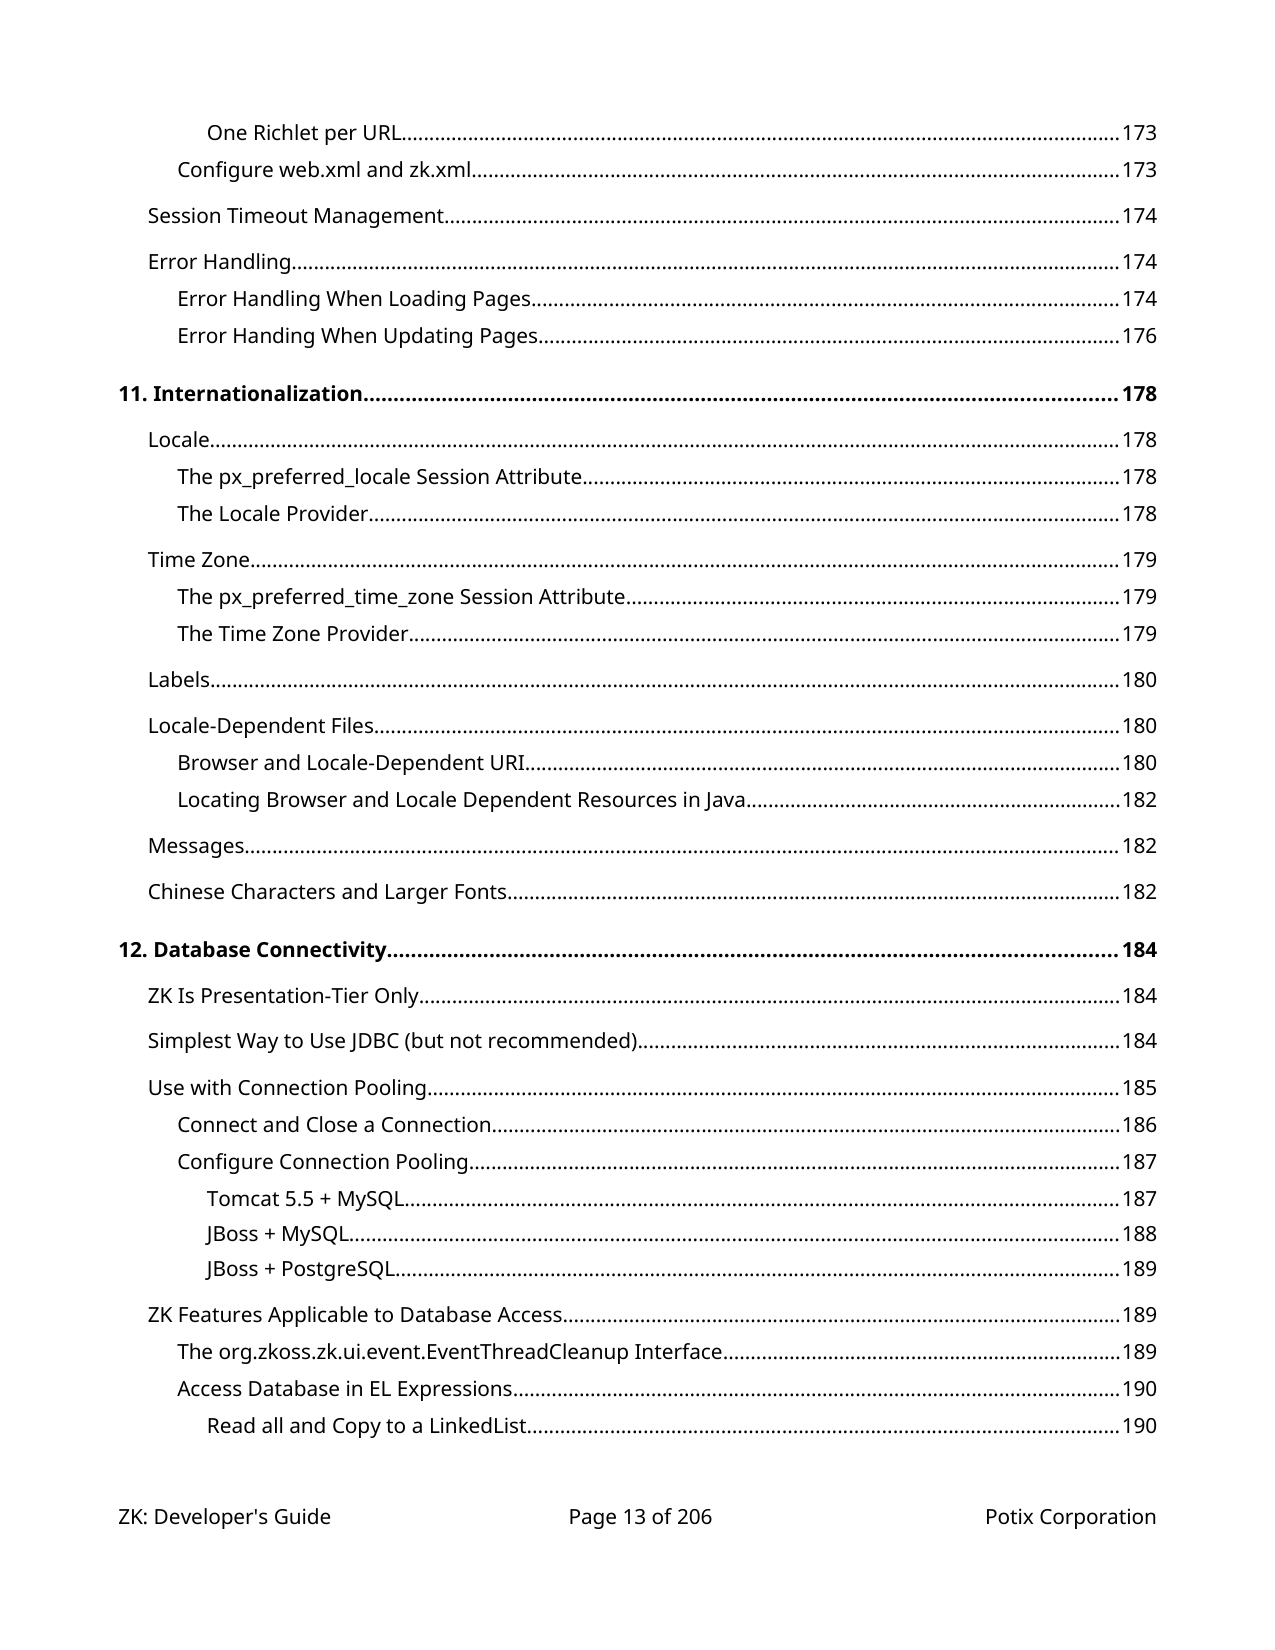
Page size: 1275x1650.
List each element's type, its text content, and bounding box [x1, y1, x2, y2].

text Read all and Copy to a LinkedList 190 [207, 1411, 1157, 1440]
text JBoss + MySQL 188 [207, 1219, 1157, 1247]
text Use with Connection Pooling 185 [148, 1073, 1157, 1101]
text The px_preferred_locale Session Attribute 178 [177, 462, 1157, 490]
text 12. Database Connectivity 184 [118, 935, 1157, 963]
text Chinese Characters and Larger Fonts 182 [148, 877, 1157, 905]
text JBoss + PostgreSQL 189 [207, 1254, 1157, 1282]
text The Locale Provider 178 [177, 499, 1157, 527]
text Labels 180 [148, 665, 1157, 693]
text Error Handling 174 [148, 247, 1157, 275]
text Session Timeout Management 174 [148, 201, 1157, 229]
text Browser and Locale-Dependent URI 180 [177, 748, 1157, 776]
text 11. Internationalization 178 [118, 379, 1157, 407]
text Locating Browser and Locale Dependent Resources in Java 182 [177, 785, 1157, 813]
text The px_preferred_time_zone Session Attribute 179 [177, 582, 1157, 610]
text ZK Features Applicable to Database Access 189 [148, 1300, 1157, 1328]
text Error Handing When Updating Pages 176 [177, 321, 1157, 349]
text Access Database in EL Expressions 190 [177, 1374, 1157, 1403]
text The Time Zone Provider 179 [177, 619, 1157, 647]
text ZK Is Presentation-Tier Only 184 [148, 981, 1157, 1009]
text One Richlet per URL 173 [207, 118, 1157, 146]
text Configure web.xml and zk.xml 173 [177, 155, 1157, 183]
text Locale 178 [148, 425, 1157, 453]
text Error Handling When Loading Pages 174 [177, 284, 1157, 312]
text The org.zkoss.zk.ui.event.EventThreadCleanup Interface 189 [177, 1337, 1157, 1366]
text Locale-Dependent Files 180 [148, 711, 1157, 739]
text Connect and Close a Connection 186 [177, 1110, 1157, 1138]
text Tomcat 5.5 + MySQL 187 [207, 1184, 1157, 1212]
text Messages 182 [148, 831, 1157, 859]
text Simplest Way to Use JDBC (but not recommended) 184 [148, 1027, 1157, 1055]
text Time Zone 179 [148, 545, 1157, 573]
text Configure Connection Pooling 187 [177, 1147, 1157, 1175]
